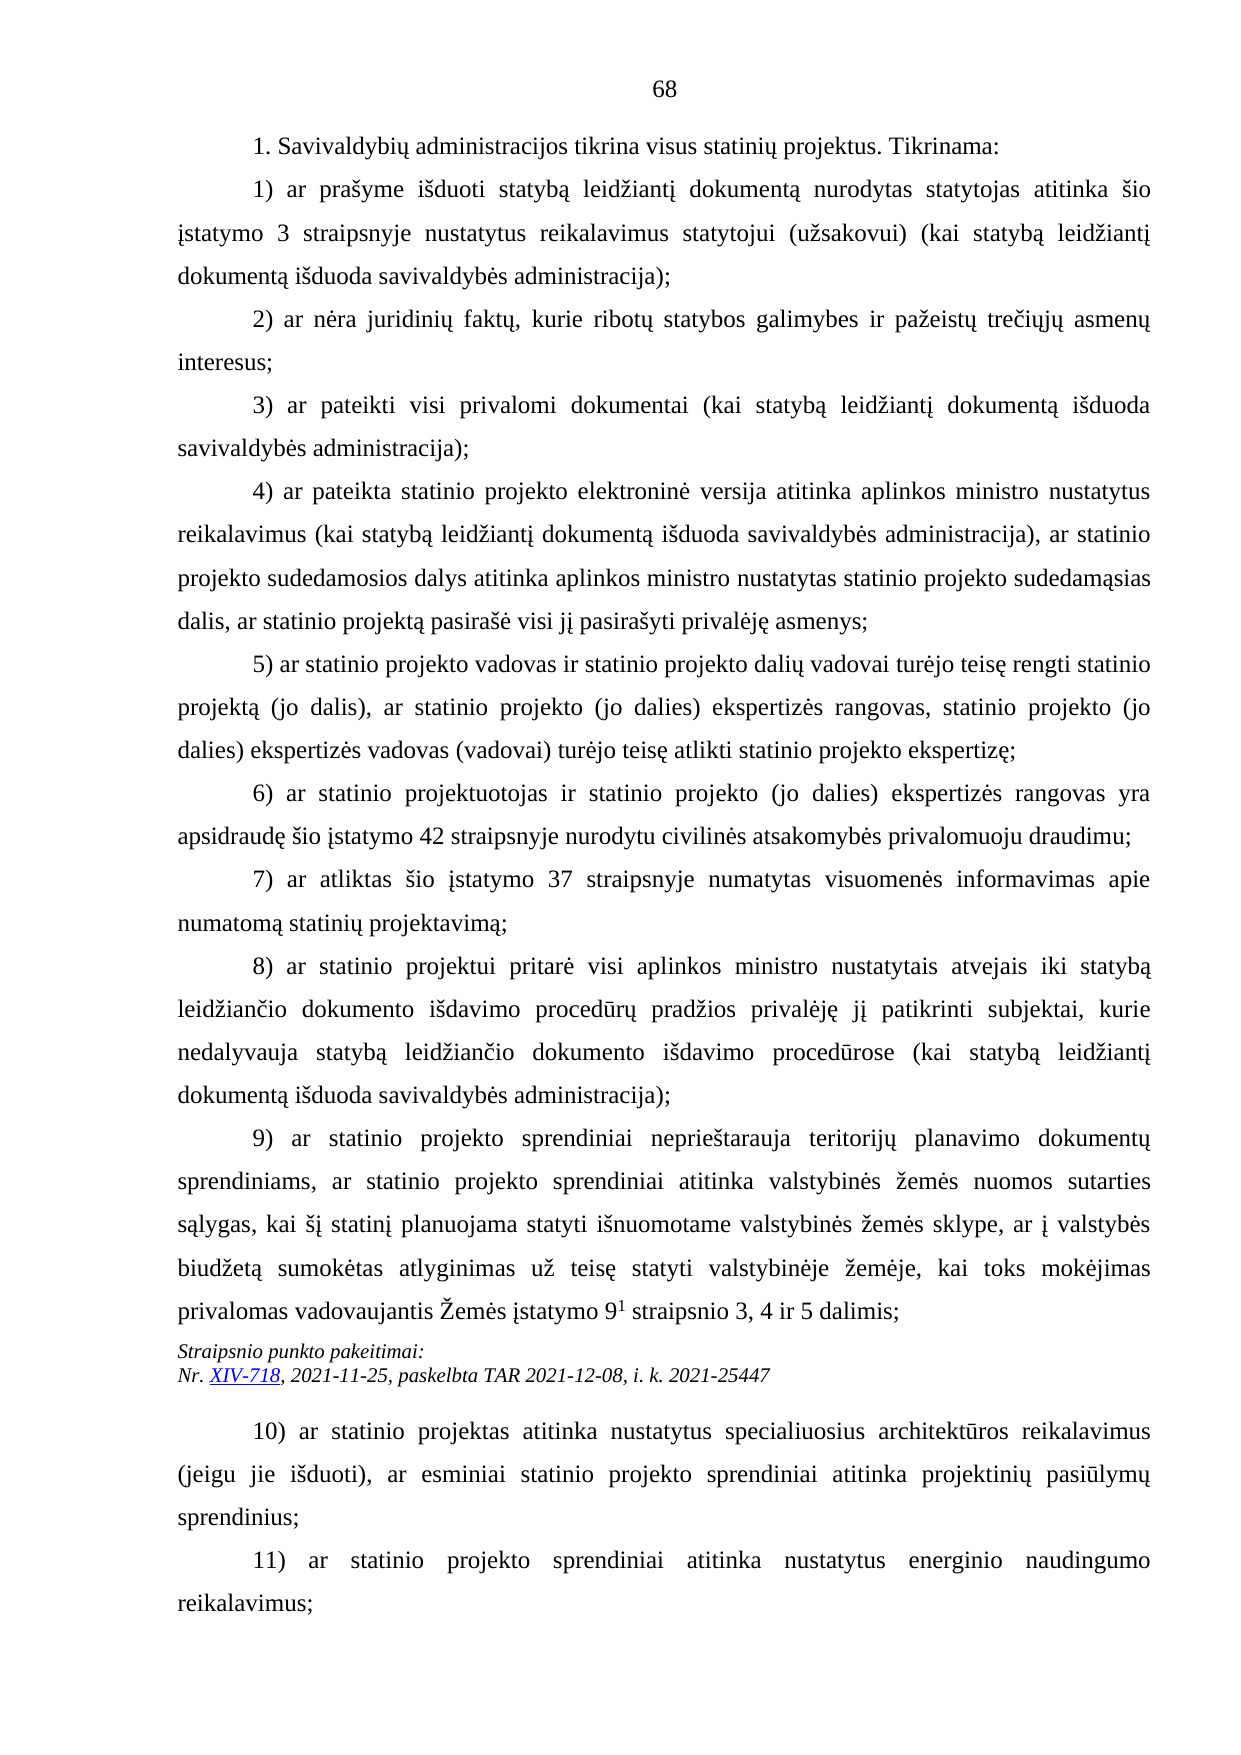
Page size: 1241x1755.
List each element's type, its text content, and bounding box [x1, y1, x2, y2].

text 1. Savivaldybių administracijos tikrina visus statinių projektus. Tikrinama: [177, 131, 1152, 160]
text 5) ar statinio projekto vadovas ir statinio projekto dalių vadovai turėjo teisę rengti statinio projektą (jo dalis), ar statinio projekto (jo dalies) ekspertizės rangovas, statinio projekto (jo dalies) ekspertizės vadovas (vadovai) turėjo teisę atlikti statinio projekto ekspertizę; [177, 649, 1152, 764]
text 2) ar nėra juridinių faktų, kurie ribotų statybos galimybes ir pažeistų trečiųjų asmenų interesus; [177, 304, 1152, 376]
text 10) ar statinio projektas atitinka nustatytus specialiuosius architektūros reikalavimus (jeigu jie išduoti), ar esminiai statinio projekto sprendiniai atitinka projektinių pasiūlymų sprendinius; [177, 1416, 1152, 1531]
text 11) ar statinio projekto sprendiniai atitinka nustatytus energinio naudingumo reikalavimus; [177, 1545, 1152, 1617]
text 9) ar statinio projekto sprendiniai neprieštarauja teritorijų planavimo dokumentų sprendiniams, ar statinio projekto sprendiniai atitinka valstybinės žemės nuomos sutarties sąlygas, kai šį statinį planuojama statyti išnuomotame valstybinės žemės sklype, ar į valstybės biudžetą sumokėtas atlyginimas už teisę statyti valstybinėje žemėje, kai toks mokėjimas privalomas vadovaujantis Žemės įstatymo 91 straipsnio 3, 4 ir 5 dalimis; [177, 1123, 1152, 1324]
text Nr. XIV-718, 2021-11-25, paskelbta TAR 2021-12-08, i. k. 2021-25447 [177, 1363, 1152, 1387]
text 8) ar statinio projektui pritarė visi aplinkos ministro nustatytais atvejais iki statybą leidžiančio dokumento išdavimo procedūrų pradžios privalėję jį patikrinti subjektai, kurie nedalyvauja statybą leidžiančio dokumento išdavimo procedūrose (kai statybą leidžiantį dokumentą išduoda savivaldybės administracija); [177, 951, 1152, 1109]
text 7) ar atliktas šio įstatymo 37 straipsnyje numatytas visuomenės informavimas apie numatomą statinių projektavimą; [177, 864, 1152, 936]
text 1) ar prašyme išduoti statybą leidžiantį dokumentą nurodytas statytojas atitinka šio įstatymo 3 straipsnyje nustatytus reikalavimus statytojui (užsakovui) (kai statybą leidžiantį dokumentą išduoda savivaldybės administracija); [177, 174, 1152, 289]
text Straipsnio punkto pakeitimai: [177, 1339, 1152, 1363]
text 6) ar statinio projektuotojas ir statinio projekto (jo dalies) ekspertizės rangovas yra apsidraudę šio įstatymo 42 straipsnyje nurodytu civilinės atsakomybės privalomuoju draudimu; [177, 778, 1152, 850]
text 4) ar pateikta statinio projekto elektroninė versija atitinka aplinkos ministro nustatytus reikalavimus (kai statybą leidžiantį dokumentą išduoda savivaldybės administracija), ar statinio projekto sudedamosios dalys atitinka aplinkos ministro nustatytas statinio projekto sudedamąsias dalis, ar statinio projektą pasirašė visi jį pasirašyti privalėję asmenys; [177, 476, 1152, 634]
text 3) ar pateikti visi privalomi dokumentai (kai statybą leidžiantį dokumentą išduoda savivaldybės administracija); [177, 390, 1152, 462]
